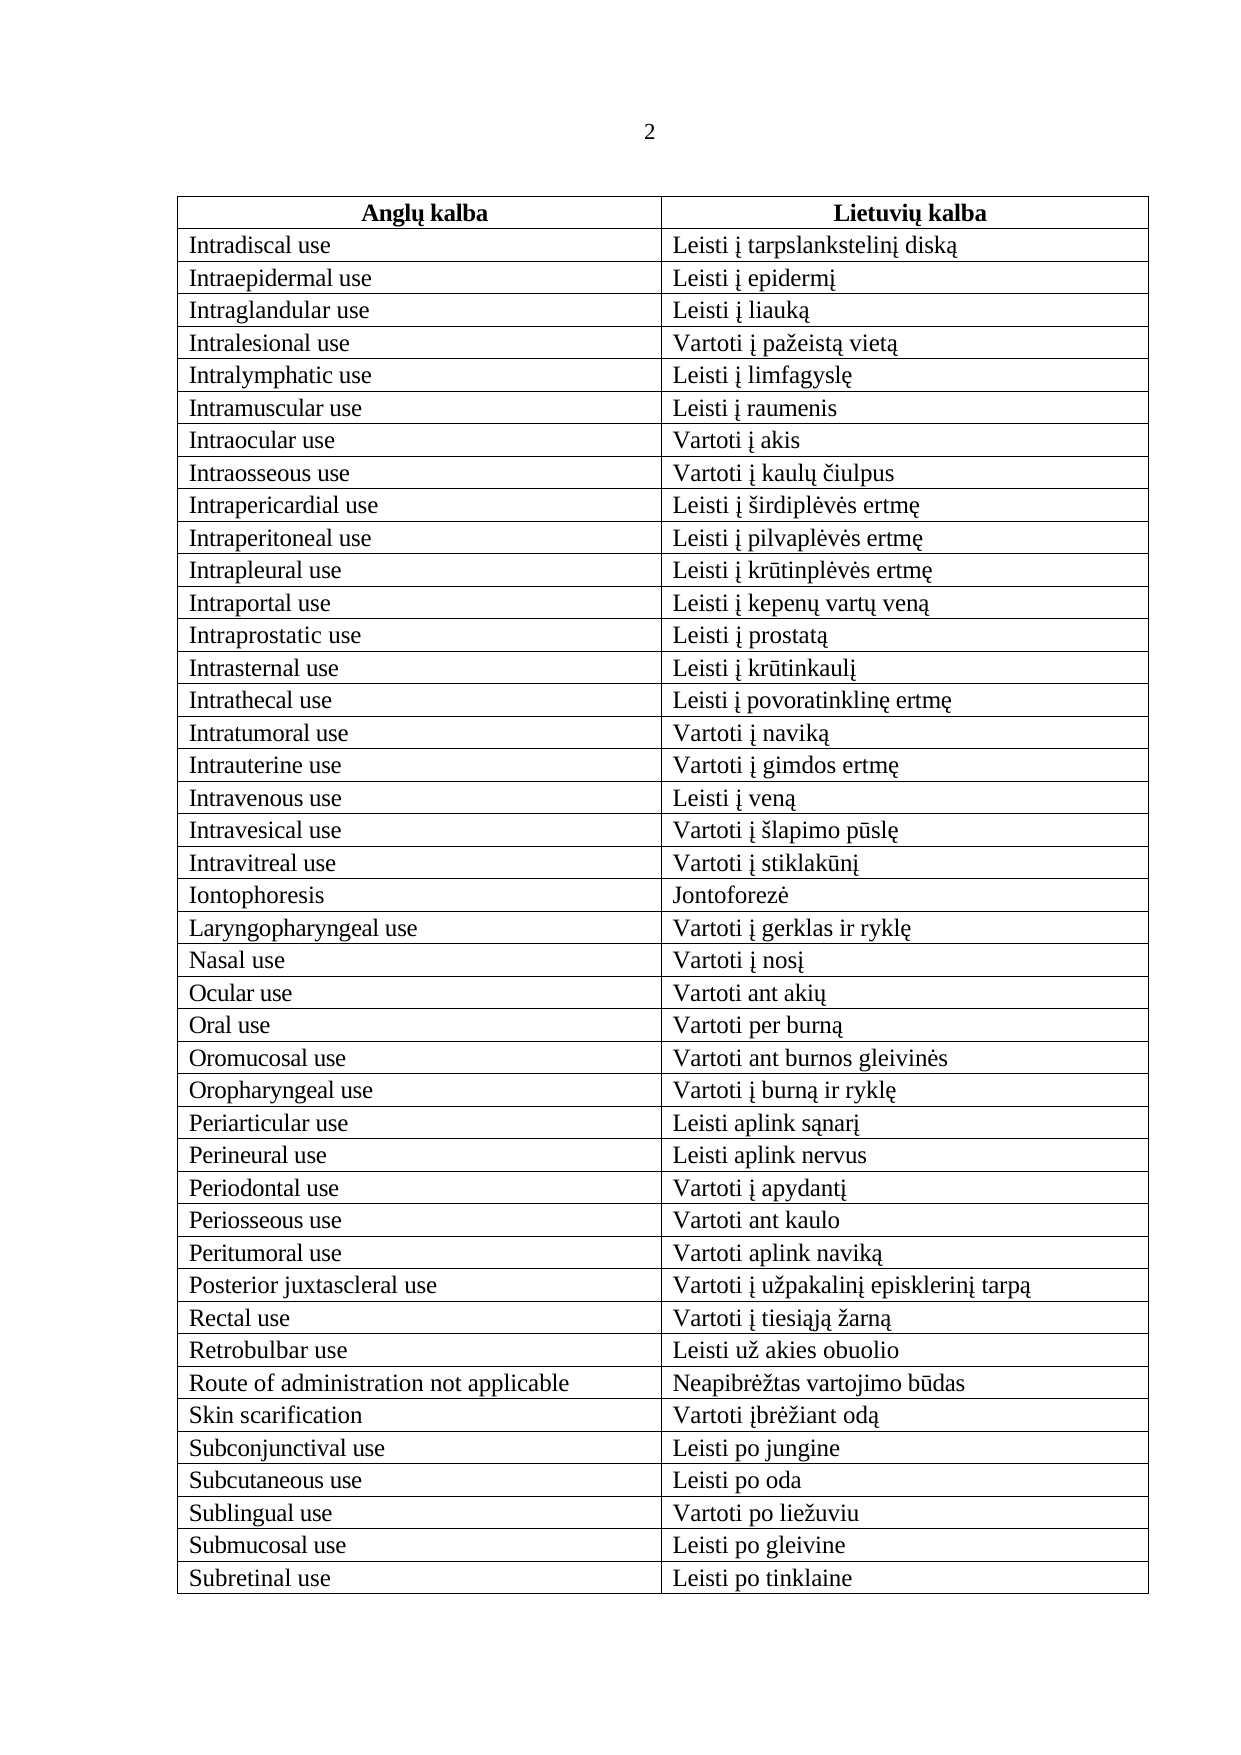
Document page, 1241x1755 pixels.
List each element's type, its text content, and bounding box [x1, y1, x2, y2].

table_cell Iontophoresis [178, 879, 661, 911]
table_header Lietuvių kalba [662, 197, 1148, 228]
table_cell Intraperitoneal use [178, 522, 661, 553]
table_cell Intrasternal use [178, 652, 661, 683]
table_cell Intraprostatic use [178, 619, 661, 651]
table_cell Leisti po oda [662, 1464, 1148, 1496]
table_cell Leisti po jungine [662, 1432, 1148, 1463]
table_cell Vartoti į kaulų čiulpus [662, 457, 1148, 488]
table_cell Leisti į raumenis [662, 392, 1148, 423]
table_cell Retrobulbar use [178, 1334, 661, 1366]
table_cell Intraglandular use [178, 294, 661, 326]
table_cell Leisti į kepenų vartų veną [662, 587, 1148, 618]
table_cell Vartoti į pažeistą vietą [662, 327, 1148, 358]
table_cell Leisti į širdiplėvės ertmę [662, 489, 1148, 521]
table_cell Vartoti į apydantį [662, 1172, 1148, 1203]
table_cell Leisti už akies obuolio [662, 1334, 1148, 1366]
table_cell Leisti į prostatą [662, 619, 1148, 651]
table_cell Leisti į pilvaplėvės ertmę [662, 522, 1148, 553]
table_cell Vartoti ant akių [662, 977, 1148, 1008]
table_cell Vartoti aplink naviką [662, 1237, 1148, 1268]
table_cell Ocular use [178, 977, 661, 1008]
table_cell Intramuscular use [178, 392, 661, 423]
table_cell Vartoti į nosį [662, 944, 1148, 976]
table_cell Periodontal use [178, 1172, 661, 1203]
table_cell Peritumoral use [178, 1237, 661, 1268]
table_cell Perineural use [178, 1139, 661, 1171]
table_cell Leisti į epidermį [662, 262, 1148, 293]
table_cell Laryngopharyngeal use [178, 912, 661, 943]
table_cell Intraosseous use [178, 457, 661, 488]
table_cell Subconjunctival use [178, 1432, 661, 1463]
table_cell Vartoti ant burnos gleivinės [662, 1042, 1148, 1073]
table_cell Vartoti į stiklakūnį [662, 847, 1148, 878]
table_cell Nasal use [178, 944, 661, 976]
table_cell Intravenous use [178, 782, 661, 813]
table_cell Leisti į krūtinkaulį [662, 652, 1148, 683]
table_cell Intrapericardial use [178, 489, 661, 521]
table_cell Leisti į tarpslankstelinį diską [662, 229, 1148, 261]
table_cell Intravesical use [178, 814, 661, 846]
table_cell Rectal use [178, 1302, 661, 1333]
table_cell Intrauterine use [178, 749, 661, 781]
table_cell Periarticular use [178, 1107, 661, 1138]
table_cell Leisti į krūtinplėvės ertmę [662, 554, 1148, 586]
table_cell Vartoti per burną [662, 1009, 1148, 1041]
table_cell Vartoti į šlapimo pūslę [662, 814, 1148, 846]
table_cell Intratumoral use [178, 717, 661, 748]
table_cell Oropharyngeal use [178, 1074, 661, 1106]
table_cell Vartoti į užpakalinį episklerinį tarpą [662, 1269, 1148, 1301]
table_cell Leisti po gleivine [662, 1529, 1148, 1561]
table_cell Oral use [178, 1009, 661, 1041]
table_cell Jontoforezė [662, 879, 1148, 911]
table_cell Vartoti į gimdos ertmę [662, 749, 1148, 781]
table_cell Vartoti po liežuviu [662, 1497, 1148, 1528]
table_cell Submucosal use [178, 1529, 661, 1561]
table_cell Intraportal use [178, 587, 661, 618]
table_cell Leisti į limfagyslę [662, 359, 1148, 391]
table_cell Route of administration not applicable [178, 1367, 661, 1398]
table_cell Vartoti į tiesiąją žarną [662, 1302, 1148, 1333]
table_header Anglų kalba [178, 197, 661, 228]
table_cell Intralesional use [178, 327, 661, 358]
table_cell Intradiscal use [178, 229, 661, 261]
table_cell Skin scarification [178, 1399, 661, 1431]
table_cell Subcutaneous use [178, 1464, 661, 1496]
table_cell Vartoti į gerklas ir ryklę [662, 912, 1148, 943]
table_cell Neapibrėžtas vartojimo būdas [662, 1367, 1148, 1398]
table_cell Vartoti į akis [662, 424, 1148, 456]
table_cell Leisti aplink sąnarį [662, 1107, 1148, 1138]
table_cell Intraepidermal use [178, 262, 661, 293]
table_cell Vartoti įbrėžiant odą [662, 1399, 1148, 1431]
table_cell Intralymphatic use [178, 359, 661, 391]
table_cell Leisti į povoratinklinę ertmę [662, 684, 1148, 716]
table_cell Oromucosal use [178, 1042, 661, 1073]
table_cell Vartoti ant kaulo [662, 1204, 1148, 1236]
table_cell Leisti į veną [662, 782, 1148, 813]
table_cell Leisti į liauką [662, 294, 1148, 326]
table_cell Vartoti į naviką [662, 717, 1148, 748]
table_cell Subretinal use [178, 1562, 661, 1593]
table_cell Periosseous use [178, 1204, 661, 1236]
table_cell Intrapleural use [178, 554, 661, 586]
table_cell Intravitreal use [178, 847, 661, 878]
table_cell Leisti po tinklaine [662, 1562, 1148, 1593]
table_cell Intrathecal use [178, 684, 661, 716]
table_cell Posterior juxtascleral use [178, 1269, 661, 1301]
table_cell Vartoti į burną ir ryklę [662, 1074, 1148, 1106]
table_cell Leisti aplink nervus [662, 1139, 1148, 1171]
table_cell Intraocular use [178, 424, 661, 456]
table_cell Sublingual use [178, 1497, 661, 1528]
